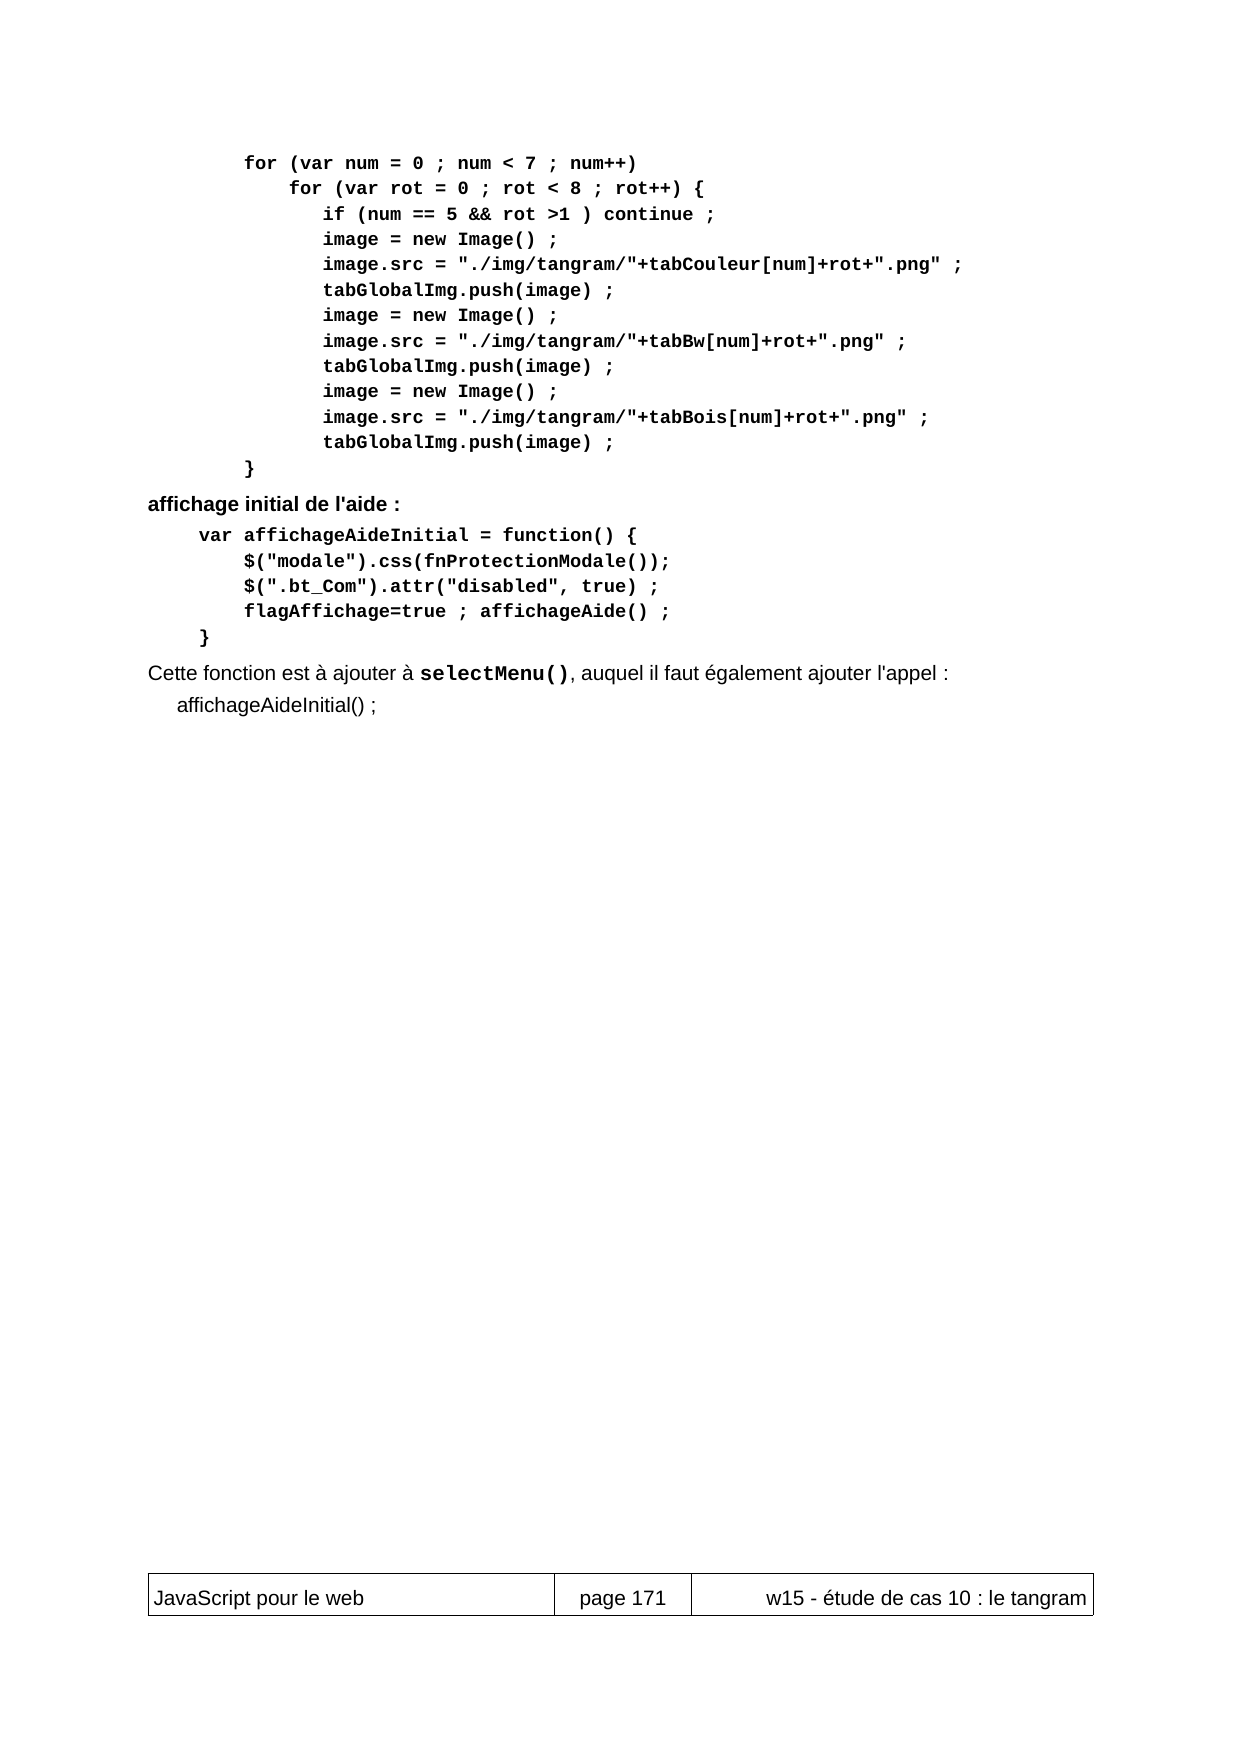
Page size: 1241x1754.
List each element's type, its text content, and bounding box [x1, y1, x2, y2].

text } [148, 453, 1093, 486]
text if (num == 5 && rot >1 ) continue ; [148, 198, 1093, 224]
text flagAffichage=true ; affichageAide() ; [148, 596, 1093, 622]
text tabGlobalImg.push(image) ; [148, 275, 1093, 300]
text image.src = "./img/tangram/"+tabCouleur[num]+rot+".png" ; [148, 249, 1093, 275]
text Cette fonction est à ajouter à selectMenu(), auquel il faut également ajouter l'appel : [148, 661, 1093, 687]
text tabGlobalImg.push(image) ; [148, 427, 1093, 453]
text var affichageAideInitial = function() { [148, 520, 1093, 546]
text $(".bt_Com").attr("disabled", true) ; [148, 571, 1093, 596]
text for (var rot = 0 ; rot < 8 ; rot++) { [148, 173, 1093, 198]
text affichage initial de l'aide : [148, 492, 1093, 516]
text $("modale").css(fnProtectionModale()); [148, 546, 1093, 571]
text image = new Image() ; [148, 224, 1093, 249]
text image = new Image() ; [148, 300, 1093, 326]
text image.src = "./img/tangram/"+tabBw[num]+rot+".png" ; [148, 326, 1093, 351]
text affichageAideInitial() ; [148, 693, 1093, 717]
text } [148, 622, 1093, 655]
text for (var num = 0 ; num < 7 ; num++) [148, 148, 1093, 173]
text image.src = "./img/tangram/"+tabBois[num]+rot+".png" ; [148, 402, 1093, 427]
text tabGlobalImg.push(image) ; [148, 351, 1093, 376]
text image = new Image() ; [148, 376, 1093, 402]
